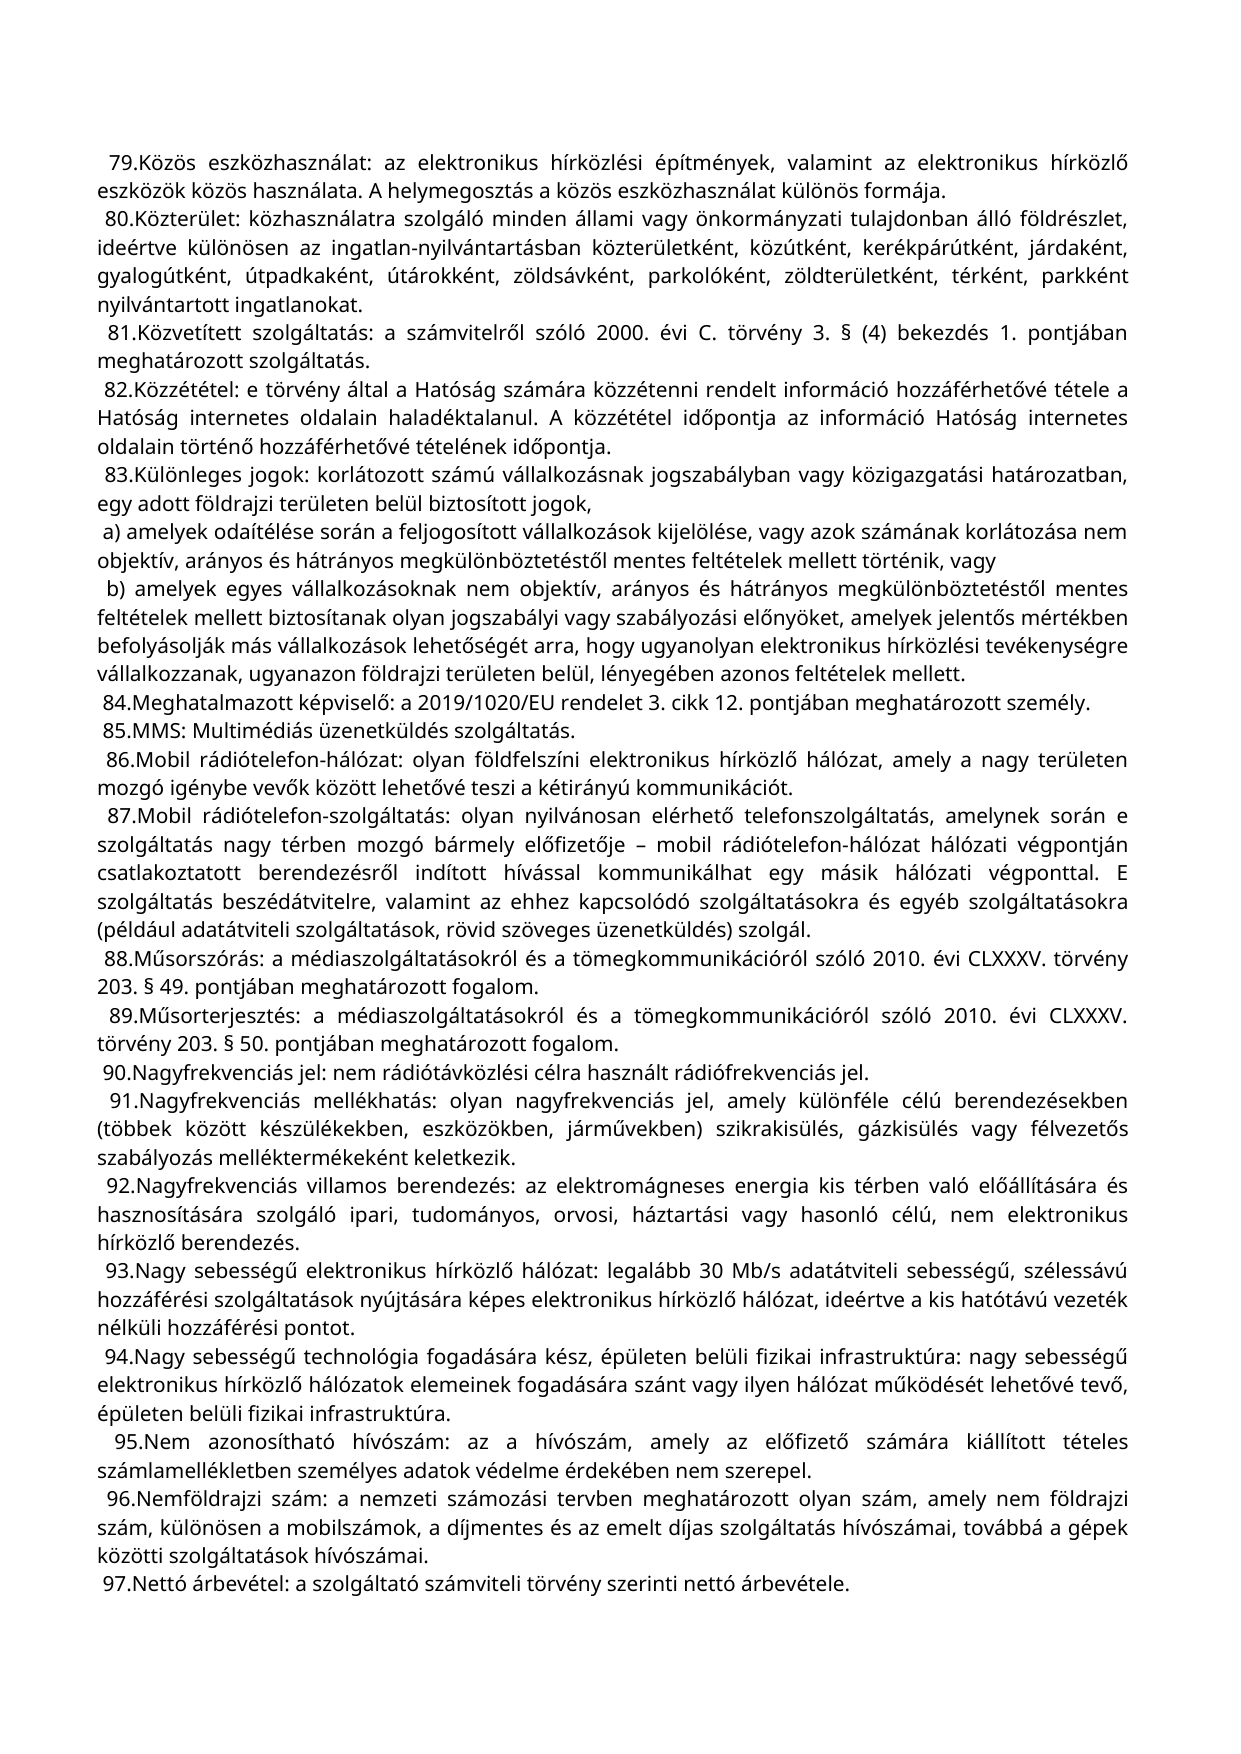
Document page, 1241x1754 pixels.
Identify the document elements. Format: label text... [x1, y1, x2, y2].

text 80.Közterület: közhasználatra szolgáló minden állami vagy önkormányzati tulajdonban álló földrészlet, ideértve különösen az ingatlan-nyilvántartásban közterületként, közútként, kerékpárútként, járdaként, gyalogútként, útpadkaként, útárokként, zöldsávként, parkolóként, zöldterületként, térként, parkként nyilvántartott ingatlanokat. [97, 204, 1130, 318]
text 86.Mobil rádiótelefon-hálózat: olyan földfelszíni elektronikus hírközlő hálózat, amely a nagy területen mozgó igénybe vevők között lehetővé teszi a kétirányú kommunikációt. [97, 745, 1130, 802]
text 95.Nem azonosítható hívószám: az a hívószám, amely az előfizető számára kiállított tételes számlamellékletben személyes adatok védelme érdekében nem szerepel. [97, 1427, 1130, 1484]
text 85.MMS: Multimédiás üzenetküldés szolgáltatás. [97, 716, 1130, 745]
text 97.Nettó árbevétel: a szolgáltató számviteli törvény szerinti nettó árbevétele. [97, 1569, 1130, 1598]
text 81.Közvetített szolgáltatás: a számvitelről szóló 2000. évi C. törvény 3. § (4) bekezdés 1. pontjában meghatározott szolgáltatás. [97, 318, 1130, 375]
text 83.Különleges jogok: korlátozott számú vállalkozásnak jogszabályban vagy közigazgatási határozatban, egy adott földrajzi területen belül biztosított jogok, [97, 460, 1130, 517]
text a) amelyek odaítélése során a feljogosított vállalkozások kijelölése, vagy azok számának korlátozása nem objektív, arányos és hátrányos megkülönböztetéstől mentes feltételek mellett történik, vagy [97, 517, 1130, 574]
text 96.Nemföldrajzi szám: a nemzeti számozási tervben meghatározott olyan szám, amely nem földrajzi szám, különösen a mobilszámok, a díjmentes és az emelt díjas szolgáltatás hívószámai, továbbá a gépek közötti szolgáltatások hívószámai. [97, 1484, 1130, 1569]
text 88.Műsorszórás: a médiaszolgáltatásokról és a tömegkommunikációról szóló 2010. évi CLXXXV. törvény 203. § 49. pontjában meghatározott fogalom. [97, 944, 1130, 1001]
text 84.Meghatalmazott képviselő: a 2019/1020/EU rendelet 3. cikk 12. pontjában meghatározott személy. [97, 688, 1130, 716]
text 79.Közös eszközhasználat: az elektronikus hírközlési építmények, valamint az elektronikus hírközlő eszközök közös használata. A helymegosztás a közös eszközhasználat különös formája. [97, 148, 1130, 204]
text b) amelyek egyes vállalkozásoknak nem objektív, arányos és hátrányos megkülönböztetéstől mentes feltételek mellett biztosítanak olyan jogszabályi vagy szabályozási előnyöket, amelyek jelentős mértékben befolyásolják más vállalkozások lehetőségét arra, hogy ugyanolyan elektronikus hírközlési tevékenységre vállalkozzanak, ugyanazon földrajzi területen belül, lényegében azonos feltételek mellett. [97, 574, 1130, 688]
text 92.Nagyfrekvenciás villamos berendezés: az elektromágneses energia kis térben való előállítására és hasznosítására szolgáló ipari, tudományos, orvosi, háztartási vagy hasonló célú, nem elektronikus hírközlő berendezés. [97, 1171, 1130, 1257]
text 93.Nagy sebességű elektronikus hírközlő hálózat: legalább 30 Mb/s adatátviteli sebességű, szélessávú hozzáférési szolgáltatások nyújtására képes elektronikus hírközlő hálózat, ideértve a kis hatótávú vezeték nélküli hozzáférési pontot. [97, 1257, 1130, 1342]
text 89.Műsorterjesztés: a médiaszolgáltatásokról és a tömegkommunikációról szóló 2010. évi CLXXXV. törvény 203. § 50. pontjában meghatározott fogalom. [97, 1001, 1130, 1058]
text 91.Nagyfrekvenciás mellékhatás: olyan nagyfrekvenciás jel, amely különféle célú berendezésekben (többek között készülékekben, eszközökben, járművekben) szikrakisülés, gázkisülés vagy félvezetős szabályozás melléktermékeként keletkezik. [97, 1086, 1130, 1171]
text 82.Közzététel: e törvény által a Hatóság számára közzétenni rendelt információ hozzáférhetővé tétele a Hatóság internetes oldalain haladéktalanul. A közzététel időpontja az információ Hatóság internetes oldalain történő hozzáférhetővé tételének időpontja. [97, 375, 1130, 460]
text 94.Nagy sebességű technológia fogadására kész, épületen belüli fizikai infrastruktúra: nagy sebességű elektronikus hírközlő hálózatok elemeinek fogadására szánt vagy ilyen hálózat működését lehetővé tevő, épületen belüli fizikai infrastruktúra. [97, 1342, 1130, 1427]
text 90.Nagyfrekvenciás jel: nem rádiótávközlési célra használt rádiófrekvenciás jel. [97, 1058, 1130, 1086]
text 87.Mobil rádiótelefon-szolgáltatás: olyan nyilvánosan elérhető telefonszolgáltatás, amelynek során e szolgáltatás nagy térben mozgó bármely előfizetője – mobil rádiótelefon-hálózat hálózati végpontján csatlakoztatott berendezésről indított hívással kommunikálhat egy másik hálózati végponttal. E szolgáltatás beszédátvitelre, valamint az ehhez kapcsolódó szolgáltatásokra és egyéb szolgáltatásokra (például adatátviteli szolgáltatások, rövid szöveges üzenetküldés) szolgál. [97, 802, 1130, 944]
